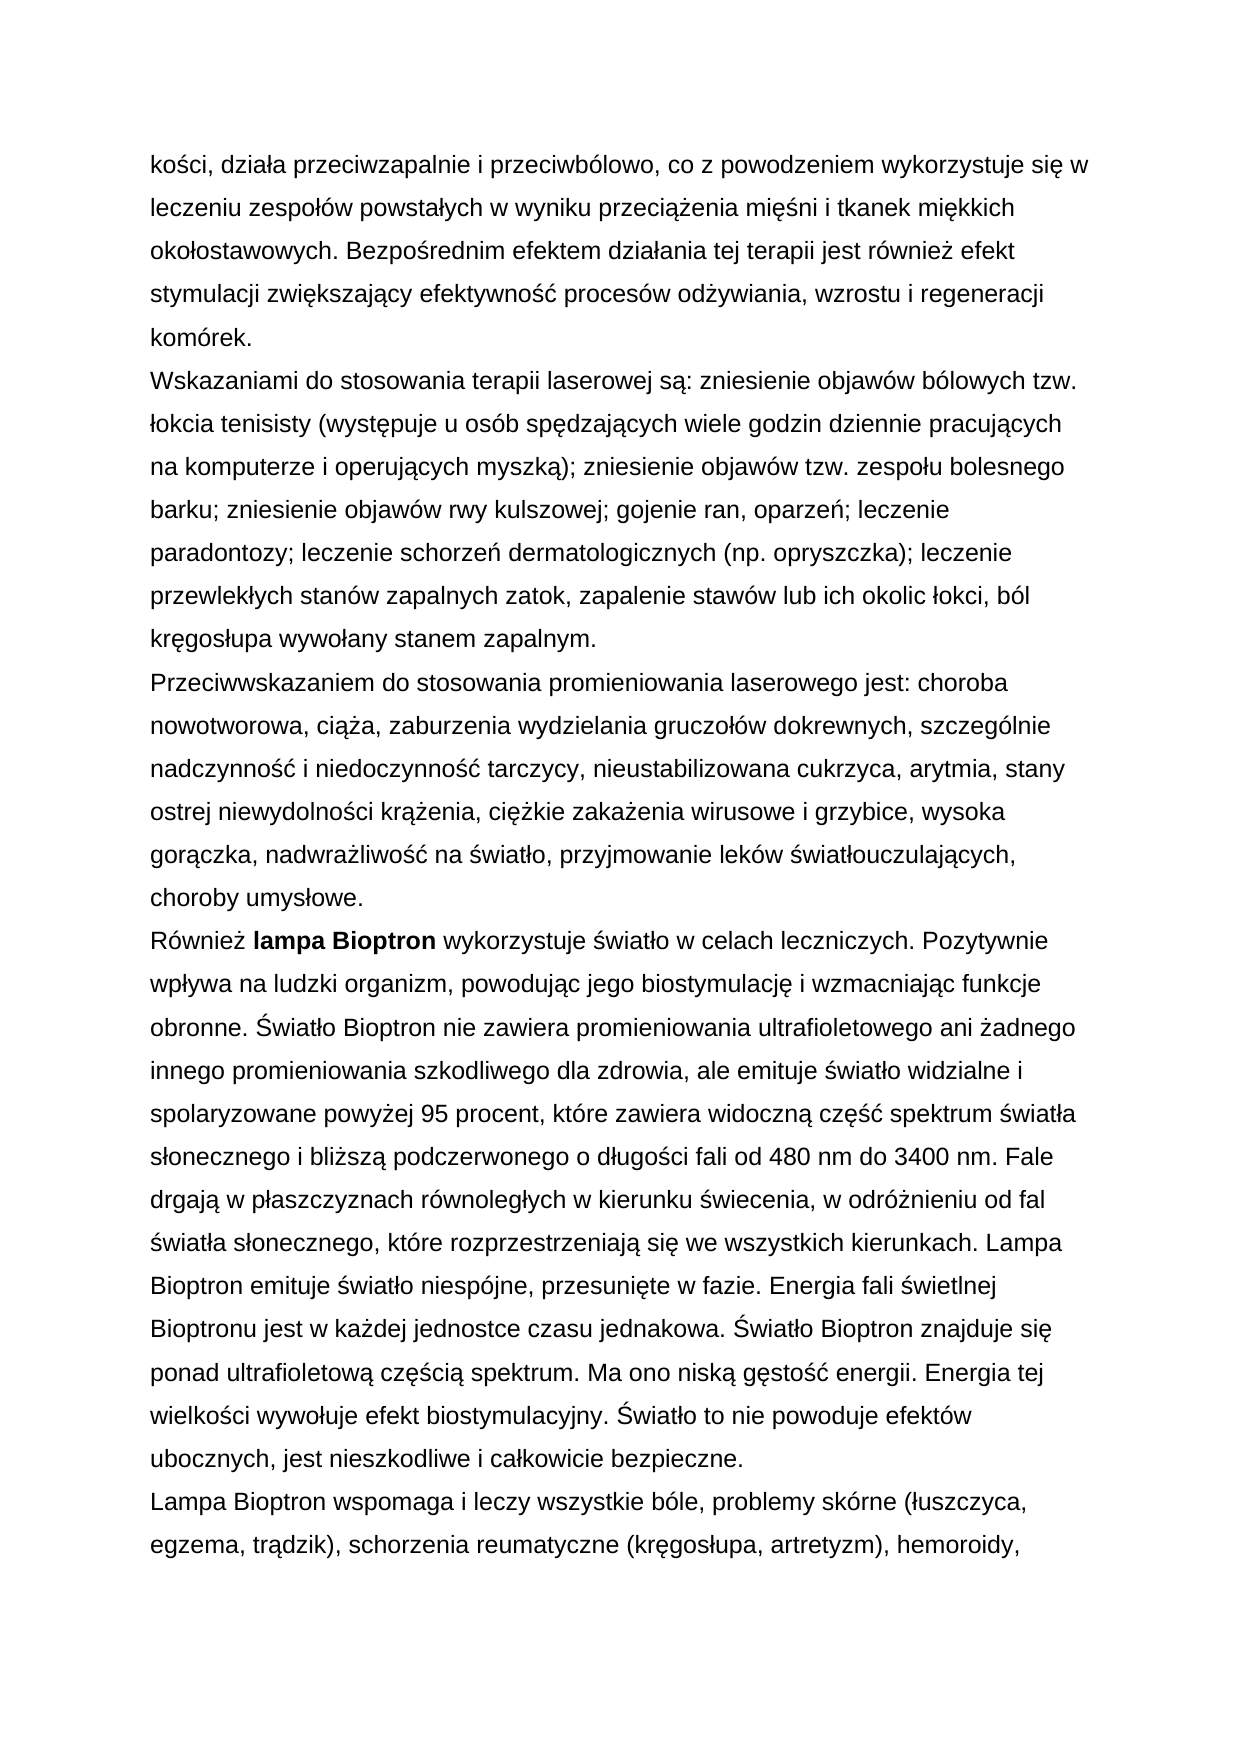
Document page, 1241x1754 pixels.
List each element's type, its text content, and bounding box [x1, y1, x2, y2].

text Lampa Bioptron wspomaga i leczy wszystkie bóle, problemy skórne (łuszczyca, egzema, trądzik), schorzenia reumatyczne (kręgosłupa, artretyzm), hemoroidy, [150, 1487, 1090, 1559]
text Wskazaniami do stosowania terapii laserowej są: zniesienie objawów bólowych tzw. łokcia tenisisty (występuje u osób spędzających wiele godzin dziennie pracujących na komputerze i operujących myszką); zniesienie objawów tzw. zespołu bolesnego barku; zniesienie objawów rwy kulszowej; gojenie ran, oparzeń; leczenie paradontozy; leczenie schorzeń dermatologicznych (np. opryszczka); leczenie przewlekłych stanów zapalnych zatok, zapalenie stawów lub ich okolic łokci, ból kręgosłupa wywołany stanem zapalnym. [150, 366, 1090, 653]
text Przeciwwskazaniem do stosowania promieniowania laserowego jest: choroba nowotworowa, ciąża, zaburzenia wydzielania gruczołów dokrewnych, szczególnie nadczynność i niedoczynność tarczycy, nieustabilizowana cukrzyca, arytmia, stany ostrej niewydolności krążenia, ciężkie zakażenia wirusowe i grzybice, wysoka gorączka, nadwrażliwość na światło, przyjmowanie leków światłouczulających, choroby umysłowe. [150, 667, 1090, 912]
text kości, działa przeciwzapalnie i przeciwbólowo, co z powodzeniem wykorzystuje się w leczeniu zespołów powstałych w wyniku przeciążenia mięśni i tkanek miękkich okołostawowych. Bezpośrednim efektem działania tej terapii jest również efekt stymulacji zwiększający efektywność procesów odżywiania, wzrostu i regeneracji komórek. [150, 150, 1090, 351]
text Również lampa Bioptron wykorzystuje światło w celach leczniczych. Pozytywnie wpływa na ludzki organizm, powodując jego biostymulację i wzmacniając funkcje obronne. Światło Bioptron nie zawiera promieniowania ultrafioletowego ani żadnego innego promieniowania szkodliwego dla zdrowia, ale emituje światło widzialne i spolaryzowane powyżej 95 procent, które zawiera widoczną część spektrum światła słonecznego i bliższą podczerwonego o długości fali od 480 nm do 3400 nm. Fale drgają w płaszczyznach równoległych w kierunku świecenia, w odróżnieniu od fal światła słonecznego, które rozprzestrzeniają się we wszystkich kierunkach. Lampa Bioptron emituje światło niespójne, przesunięte w fazie. Energia fali świetlnej Bioptronu jest w każdej jednostce czasu jednakowa. Światło Bioptron znajduje się ponad ultrafioletową częścią spektrum. Ma ono niską gęstość energii. Energia tej wielkości wywołuje efekt biostymulacyjny. Światło to nie powoduje efektów ubocznych, jest nieszkodliwe i całkowicie bezpieczne. [150, 926, 1090, 1472]
